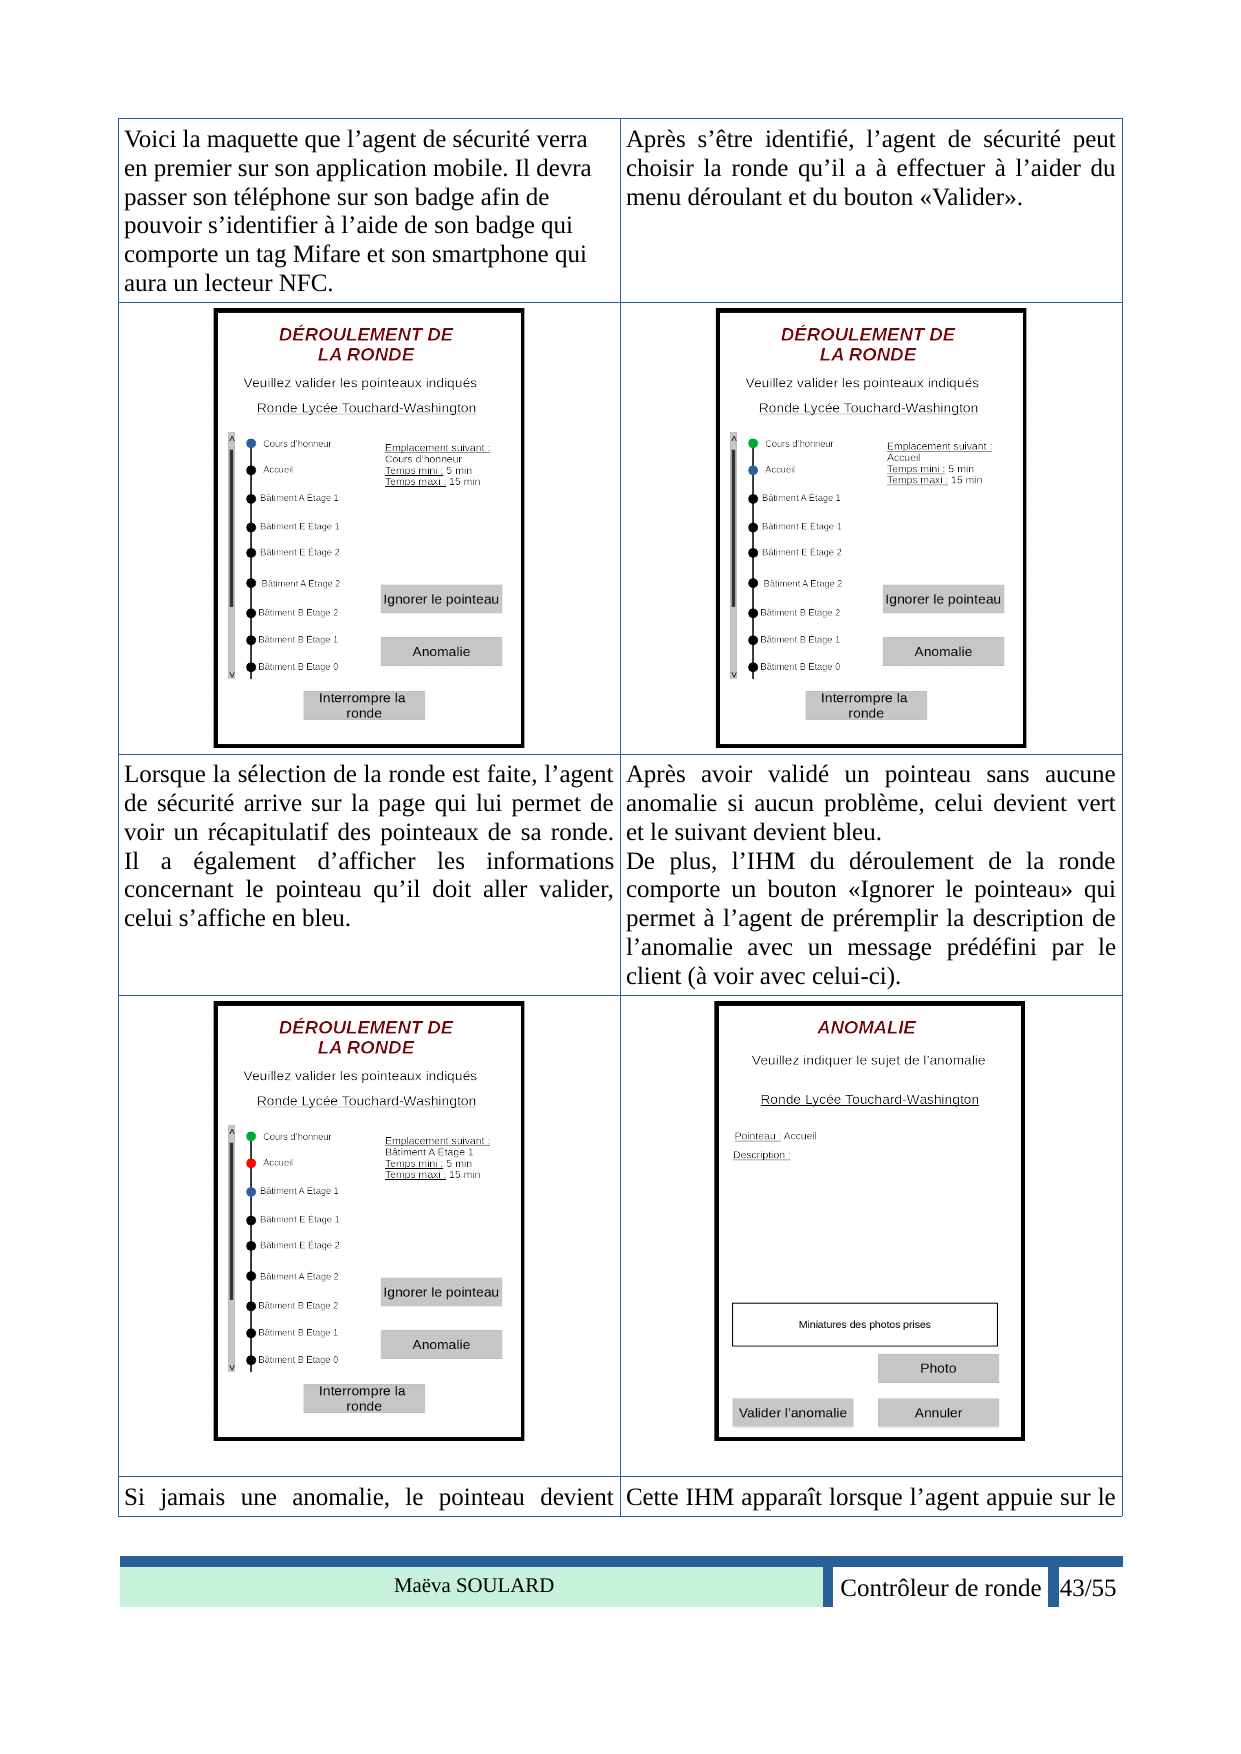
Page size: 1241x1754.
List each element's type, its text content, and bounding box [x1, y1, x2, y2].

table_cell [119, 303, 620, 754]
table_cell Cette IHM apparaît lorsque l’agent appuie sur le [621, 1477, 1122, 1516]
picture [213, 1001, 525, 1441]
table_cell Lorsque la sélection de la ronde est faite, l’agent de sécurité arrive sur la page qui lui permet de voir un récapitulatif des pointeaux de sa ronde. Il a également d’afficher les informations concernant le pointeau qu’il doit aller valider, celui s’affiche en bleu. [119, 755, 620, 995]
table_cell Voici la maquette que l’agent de sécurité verra en premier sur son application mobile. Il devra passer son téléphone sur son badge afin de pouvoir s’identifier à l’aide de son badge qui comporte un tag Mifare et son smartphone qui aura un lecteur NFC. [119, 119, 620, 302]
table_cell [621, 303, 1122, 754]
table_cell [119, 996, 620, 1476]
table_cell Si jamais une anomalie, le pointeau devient [119, 1477, 620, 1516]
table_cell Après avoir validé un pointeau sans aucune anomalie si aucun problème, celui devient vert et le suivant devient bleu. De plus, l’IHM du déroulement de la ronde comporte un bouton «Ignorer le pointeau» qui permet à l’agent de préremplir la description de l’anomalie avec un message prédéfini par le client (à voir avec celui-ci). [621, 755, 1122, 995]
table_cell Après s’être identifié, l’agent de sécurité peut choisir la ronde qu’il a à effectuer à l’aider du menu déroulant et du bouton «Valider». [621, 119, 1122, 302]
picture [714, 1001, 1025, 1441]
table_cell [621, 996, 1122, 1476]
picture [715, 308, 1027, 748]
picture [213, 308, 525, 748]
